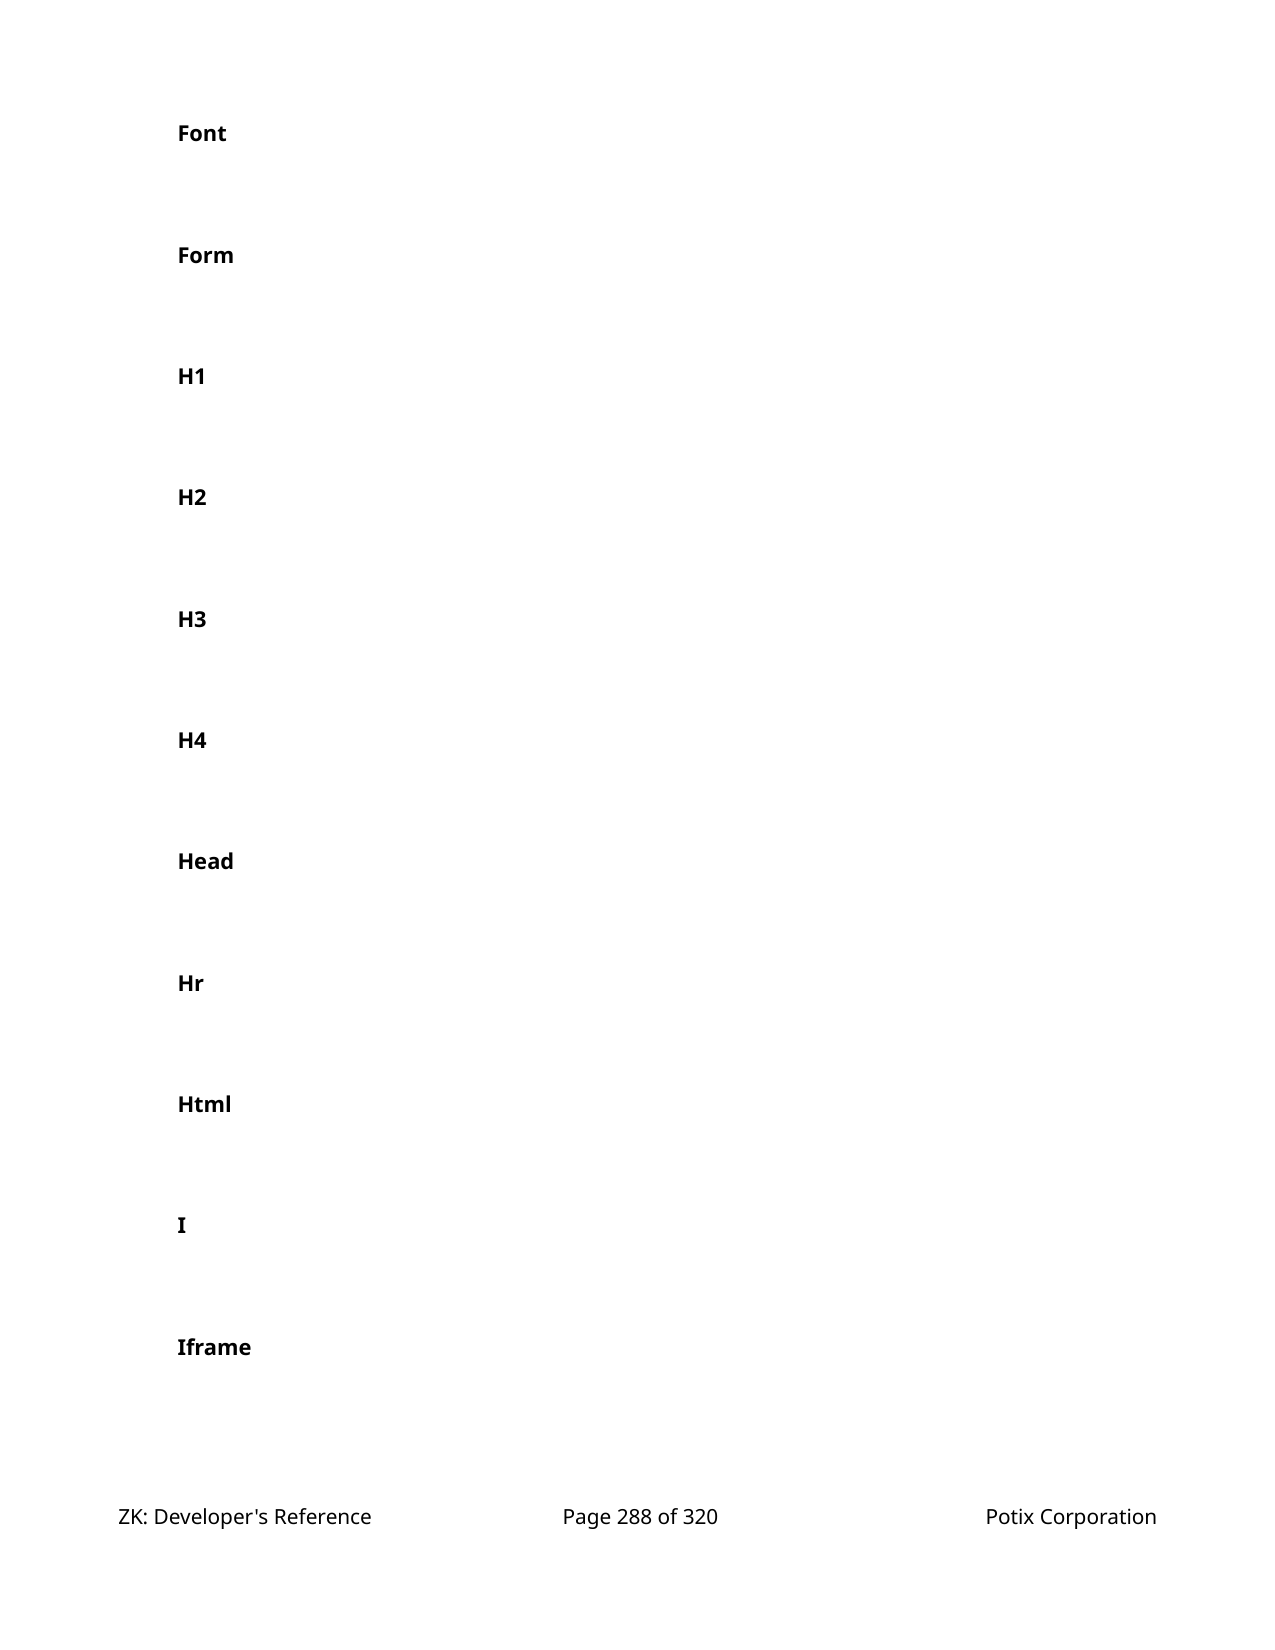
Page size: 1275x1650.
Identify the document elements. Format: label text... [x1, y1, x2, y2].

subtitle H1 [177, 361, 1157, 391]
subtitle Hr [177, 968, 1157, 998]
subtitle Iframe [177, 1332, 1157, 1362]
subtitle H2 [177, 482, 1157, 512]
subtitle Font [177, 118, 1157, 148]
subtitle Html [177, 1089, 1157, 1119]
subtitle Form [177, 239, 1157, 269]
subtitle H3 [177, 603, 1157, 633]
subtitle Head [177, 846, 1157, 876]
subtitle H4 [177, 725, 1157, 755]
subtitle I [177, 1210, 1157, 1240]
